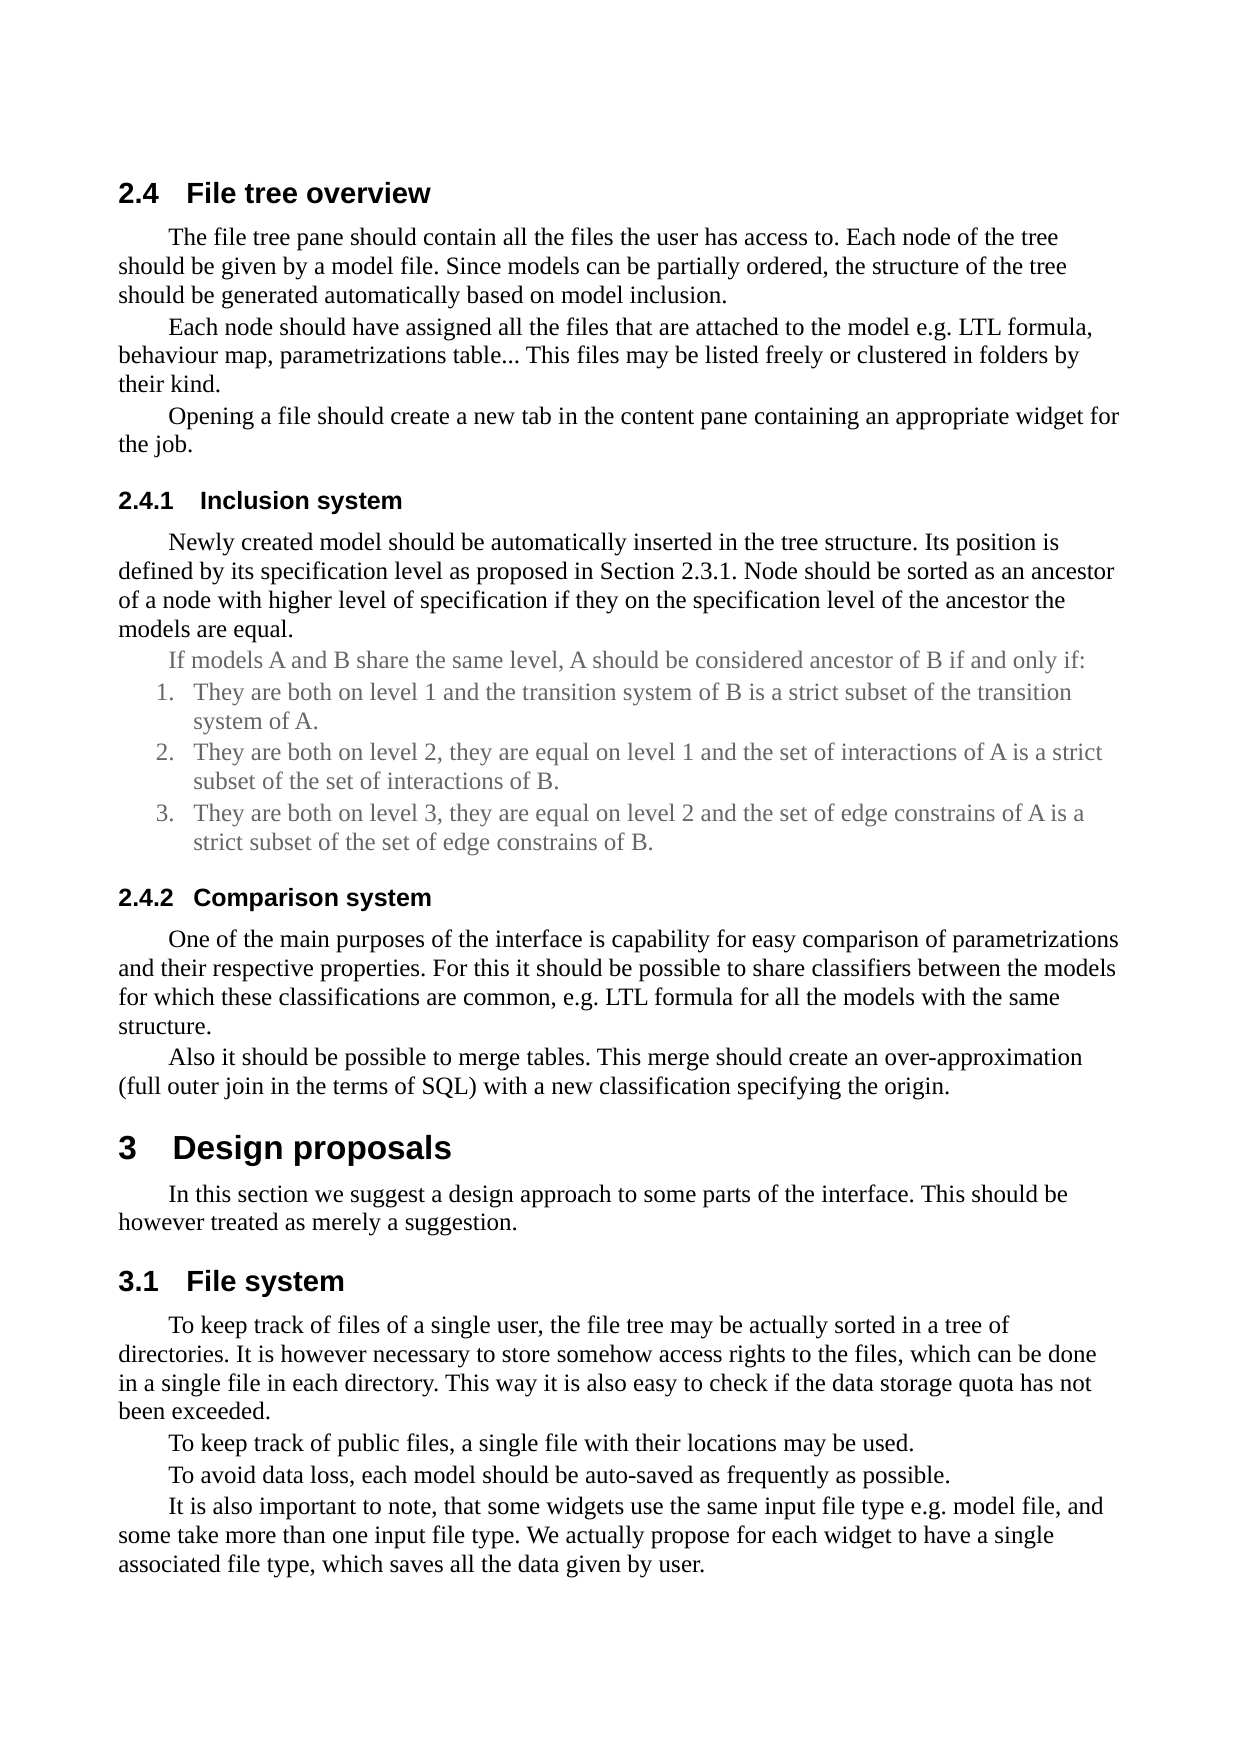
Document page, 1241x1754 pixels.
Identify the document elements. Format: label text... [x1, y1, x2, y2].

text One of the main purposes of the interface is capability for easy comparison of parametrizations and their respective properties. For this it should be possible to share classifiers between the models for which these classifications are common, e.g. LTL formula for all the models with the same structure. [118, 924, 1122, 1039]
text If models A and B share the same level, A should be considered ancestor of B if and only if: [118, 645, 1122, 674]
text To avoid data loss, each model should be auto-saved as frequently as possible. [118, 1460, 1122, 1488]
text To keep track of public files, a single file with their locations may be used. [118, 1428, 1122, 1457]
list They are both on level 1 and the transition system of B is a strict subset of the transition system of A. [156, 677, 1122, 734]
text Also it should be possible to merge tables. This merge should create an over-approximation (full outer join in the terms of SQL) with a new classification specifying the origin. [118, 1042, 1122, 1100]
subtitle File tree overview [118, 176, 1122, 210]
list They are both on level 3, they are equal on level 2 and the set of edge constrains of A is a strict subset of the set of edge constrains of B. [156, 798, 1122, 855]
subtitle File system [118, 1264, 1122, 1298]
text The file tree pane should contain all the files the user has access to. Each node of the tree should be given by a model file. Since models can be partially ordered, the structure of the tree should be generated automatically based on model inclusion. [118, 222, 1122, 309]
subtitle Inclusion system [118, 486, 1122, 515]
subtitle Design proposals [118, 1128, 1122, 1166]
text Opening a file should create a new tab in the content pane containing an appropriate widget for the job. [118, 401, 1122, 458]
text In this section we suggest a design approach to some parts of the interface. This should be however treated as merely a suggestion. [118, 1179, 1122, 1236]
text Each node should have assigned all the files that are attached to the model e.g. LTL formula, behaviour map, parametrizations table... This files may be listed freely or clustered in folders by their kind. [118, 312, 1122, 398]
list They are both on level 2, they are equal on level 1 and the set of interactions of A is a strict subset of the set of interactions of B. [156, 737, 1122, 795]
text It is also important to note, that some widgets use the same input file type e.g. model file, and some take more than one input file type. We actually propose for each widget to have a single associated file type, which saves all the data given by user. [118, 1491, 1122, 1578]
subtitle Comparison system [118, 883, 1122, 912]
text To keep track of files of a single user, the file tree may be actually sorted in a tree of directories. It is however necessary to store somehow access rights to the files, which can be done in a single file in each directory. This way it is also easy to check if the data storage quota has not been exceeded. [118, 1310, 1122, 1425]
text Newly created model should be automatically inserted in the tree structure. Its position is defined by its specification level as proposed in Section 2.3.1. Node should be sorted as an ancestor of a node with higher level of specification if they on the specification level of the ancestor the models are equal. [118, 527, 1122, 642]
